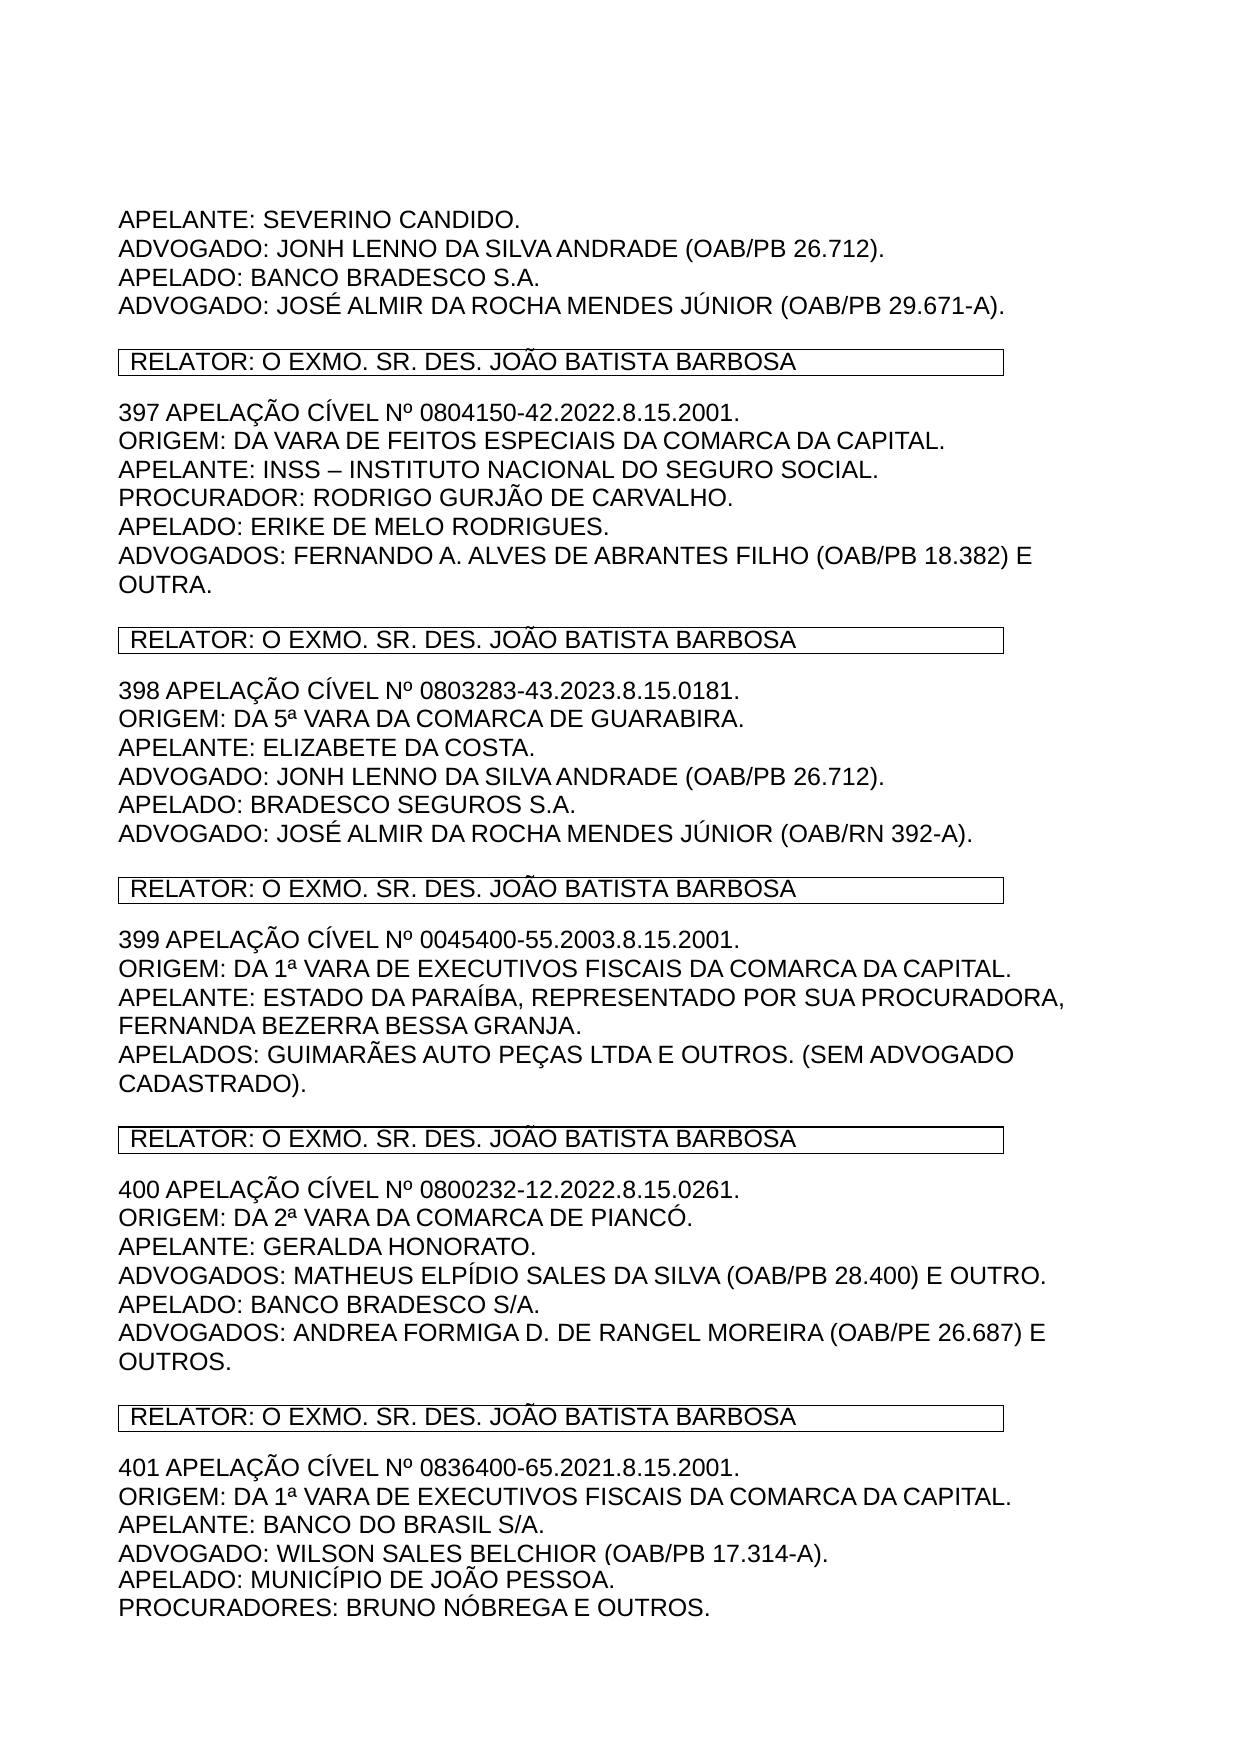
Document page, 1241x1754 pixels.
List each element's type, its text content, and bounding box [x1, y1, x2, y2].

table_header RELATOR: O EXMO. SR. DES. JOÃO BATISTA BARBOSA [119, 878, 1003, 903]
text APELADO: MUNICÍPIO DE JOÃO PESSOA. [118, 1568, 1122, 1593]
text ORIGEM: DA 1ª VARA DE EXECUTIVOS FISCAIS DA COMARCA DA CAPITAL. [118, 954, 1122, 983]
text ORIGEM: DA VARA DE FEITOS ESPECIAIS DA COMARCA DA CAPITAL. [118, 426, 1122, 455]
table_header RELATOR: O EXMO. SR. DES. JOÃO BATISTA BARBOSA [119, 1406, 1003, 1431]
table_header RELATOR: O EXMO. SR. DES. JOÃO BATISTA BARBOSA [119, 350, 1003, 375]
text ADVOGADO: WILSON SALES BELCHIOR (OAB/PB 17.314-A). [118, 1539, 1122, 1568]
text PROCURADORES: BRUNO NÓBREGA E OUTROS. [118, 1593, 1122, 1622]
text APELANTE: BANCO DO BRASIL S/A. [118, 1511, 1122, 1539]
text APELANTE: INSS – INSTITUTO NACIONAL DO SEGURO SOCIAL. [118, 455, 1122, 483]
text ORIGEM: DA 2ª VARA DA COMARCA DE PIANCÓ. [118, 1203, 1122, 1232]
text APELADO: BANCO BRADESCO S/A. [118, 1290, 1122, 1318]
text ADVOGADO: JOSÉ ALMIR DA ROCHA MENDES JÚNIOR (OAB/PB 29.671-A). [118, 291, 1122, 320]
text 401 APELAÇÃO CÍVEL Nº 0836400-65.2021.8.15.2001. [118, 1457, 1122, 1482]
text 397 APELAÇÃO CÍVEL Nº 0804150-42.2022.8.15.2001. [118, 401, 1122, 426]
table_header RELATOR: O EXMO. SR. DES. JOÃO BATISTA BARBOSA [119, 1128, 1003, 1152]
text ORIGEM: DA 5ª VARA DA COMARCA DE GUARABIRA. [118, 704, 1122, 733]
text APELANTE: ESTADO DA PARAÍBA, REPRESENTADO POR SUA PROCURADORA, FERNANDA BEZERRA BESSA GRANJA. [118, 983, 1122, 1040]
table_header RELATOR: O EXMO. SR. DES. JOÃO BATISTA BARBOSA [119, 628, 1003, 653]
text ADVOGADOS: MATHEUS ELPÍDIO SALES DA SILVA (OAB/PB 28.400) E OUTRO. [118, 1261, 1122, 1290]
text ADVOGADOS: FERNANDO A. ALVES DE ABRANTES FILHO (OAB/PB 18.382) E OUTRA. [118, 541, 1122, 598]
text ORIGEM: DA 1ª VARA DE EXECUTIVOS FISCAIS DA COMARCA DA CAPITAL. [118, 1482, 1122, 1511]
text APELADOS: GUIMARÃES AUTO PEÇAS LTDA E OUTROS. (SEM ADVOGADO CADASTRADO). [118, 1040, 1122, 1098]
text 398 APELAÇÃO CÍVEL Nº 0803283-43.2023.8.15.0181. [118, 679, 1122, 704]
text 399 APELAÇÃO CÍVEL Nº 0045400-55.2003.8.15.2001. [118, 929, 1122, 954]
text ADVOGADO: JONH LENNO DA SILVA ANDRADE (OAB/PB 26.712). [118, 762, 1122, 791]
text 400 APELAÇÃO CÍVEL Nº 0800232-12.2022.8.15.0261. [118, 1178, 1122, 1203]
text APELADO: BANCO BRADESCO S.A. [118, 263, 1122, 291]
text PROCURADOR: RODRIGO GURJÃO DE CARVALHO. [118, 483, 1122, 512]
text ADVOGADO: JONH LENNO DA SILVA ANDRADE (OAB/PB 26.712). [118, 234, 1122, 263]
text APELANTE: SEVERINO CANDIDO. [118, 205, 1122, 234]
text APELANTE: ELIZABETE DA COSTA. [118, 733, 1122, 762]
text APELANTE: GERALDA HONORATO. [118, 1232, 1122, 1261]
text APELADO: ERIKE DE MELO RODRIGUES. [118, 512, 1122, 541]
text APELADO: BRADESCO SEGUROS S.A. [118, 791, 1122, 819]
text ADVOGADOS: ANDREA FORMIGA D. DE RANGEL MOREIRA (OAB/PE 26.687) E OUTROS. [118, 1318, 1122, 1376]
text ADVOGADO: JOSÉ ALMIR DA ROCHA MENDES JÚNIOR (OAB/RN 392-A). [118, 819, 1122, 848]
